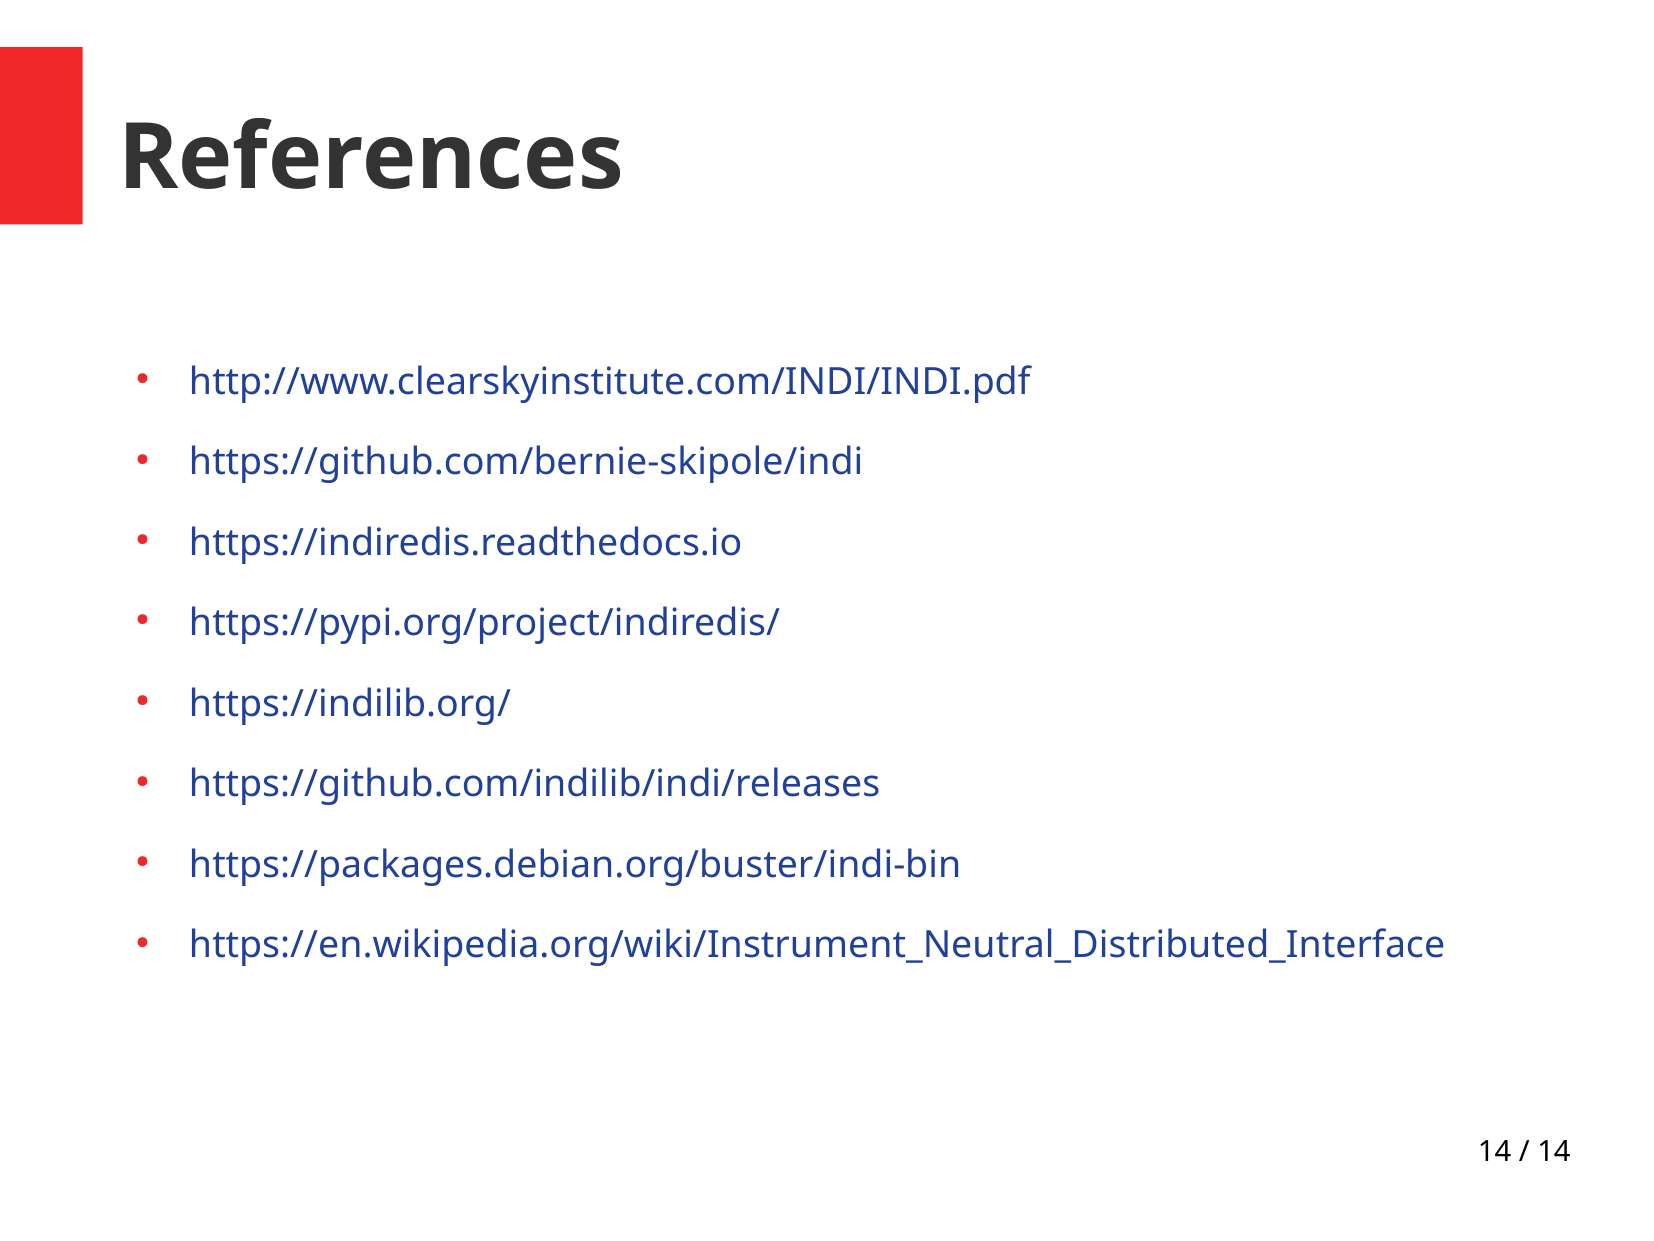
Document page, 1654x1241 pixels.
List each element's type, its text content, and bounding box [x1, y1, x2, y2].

list http://www.clearskyinstitute.com/INDI/INDI.pdf https://github.com/bernie-skipole/indi https://indiredis.readthedocs.io https://pypi.org/project/indiredis/ https://indilib.org/ https://github.com/indilib/indi/releases https://packages.debian.org/buster/indi-bin https://en.wikipedia.org/wiki/Instrument_Neutral_Distributed_Interface [118, 354, 1536, 1074]
title References [118, 49, 1571, 257]
